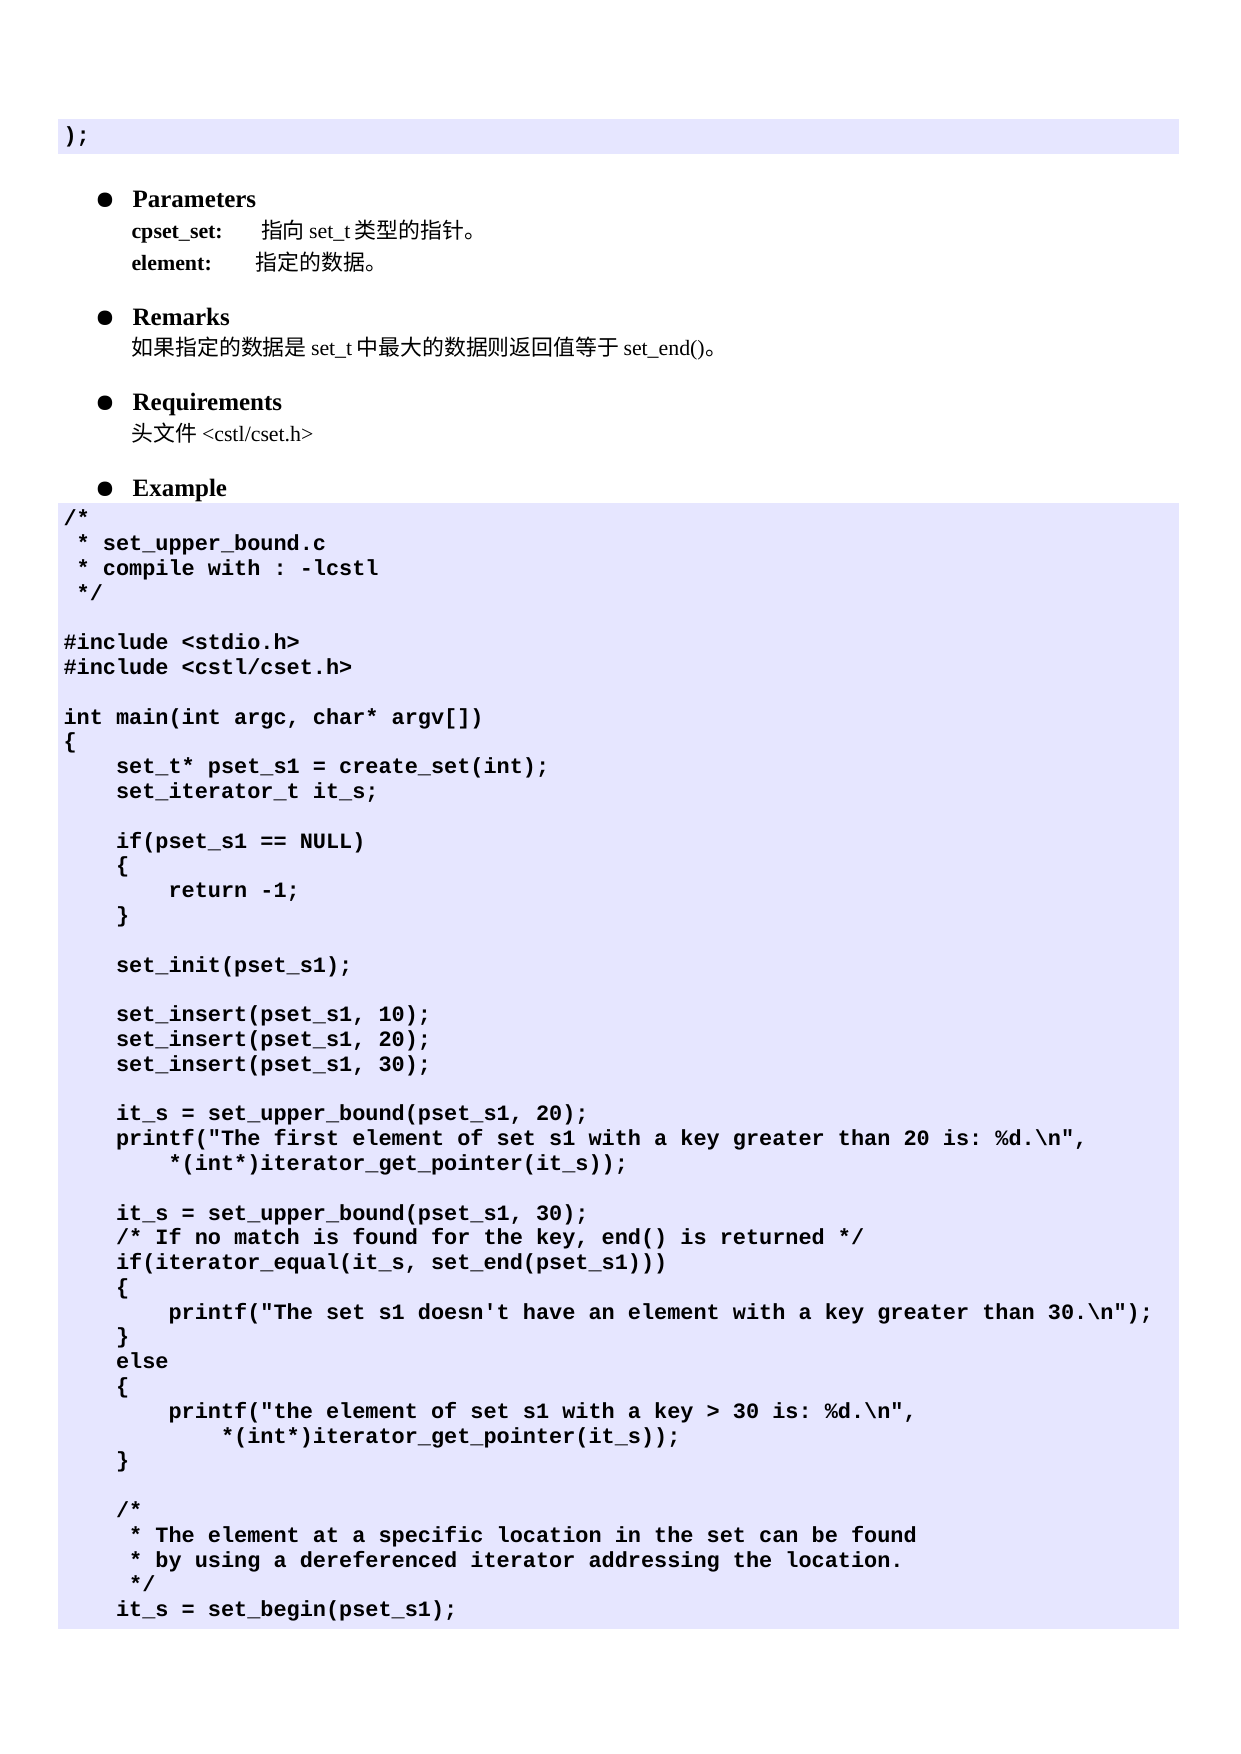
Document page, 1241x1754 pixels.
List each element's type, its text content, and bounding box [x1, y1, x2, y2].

table_header ); [58, 119, 1179, 154]
text element: 指定的数据。 [57, 245, 1179, 276]
list Example [95, 473, 1179, 502]
list Parameters [95, 184, 1179, 213]
list Remarks [95, 302, 1179, 330]
text 如果指定的数据是set_t中最大的数据则返回值等于set_end()。 [57, 330, 1179, 362]
list Requirements [95, 387, 1179, 416]
table_header /* * set_upper_bound.c * compile with : -lcstl */ #include <stdio.h> #include <cstl/cset.h> int main(int argc, char* argv[]) { set_t* pset_s1 = create_set(int); set_iterator_t it_s; if(pset_s1 == NULL) { return -1; } set_init(pset_s1); set_insert(pset_s1, 10); set_insert(pset_s1, 20); set_insert(pset_s1, 30); it_s = set_upper_bound(pset_s1, 20); printf("The first element of set s1 with a key greater than 20 is: %d.\n", *(int*)iterator_get_pointer(it_s)); it_s = set_upper_bound(pset_s1, 30); /* If no match is found for the key, end() is returned */ if(iterator_equal(it_s, set_end(pset_s1))) { printf("The set s1 doesn't have an element with a key greater than 30.\n"); } else { printf("the element of set s1 with a key > 30 is: %d.\n", *(int*)iterator_get_pointer(it_s)); } /* * The element at a specific location in the set can be found * by using a dereferenced iterator addressing the location. */ it_s = set_begin(pset_s1); [58, 503, 1179, 1629]
text 头文件 <cstl/cset.h> [57, 416, 1179, 448]
text cpset_set: 指向set_t类型的指针。 [57, 213, 1179, 245]
